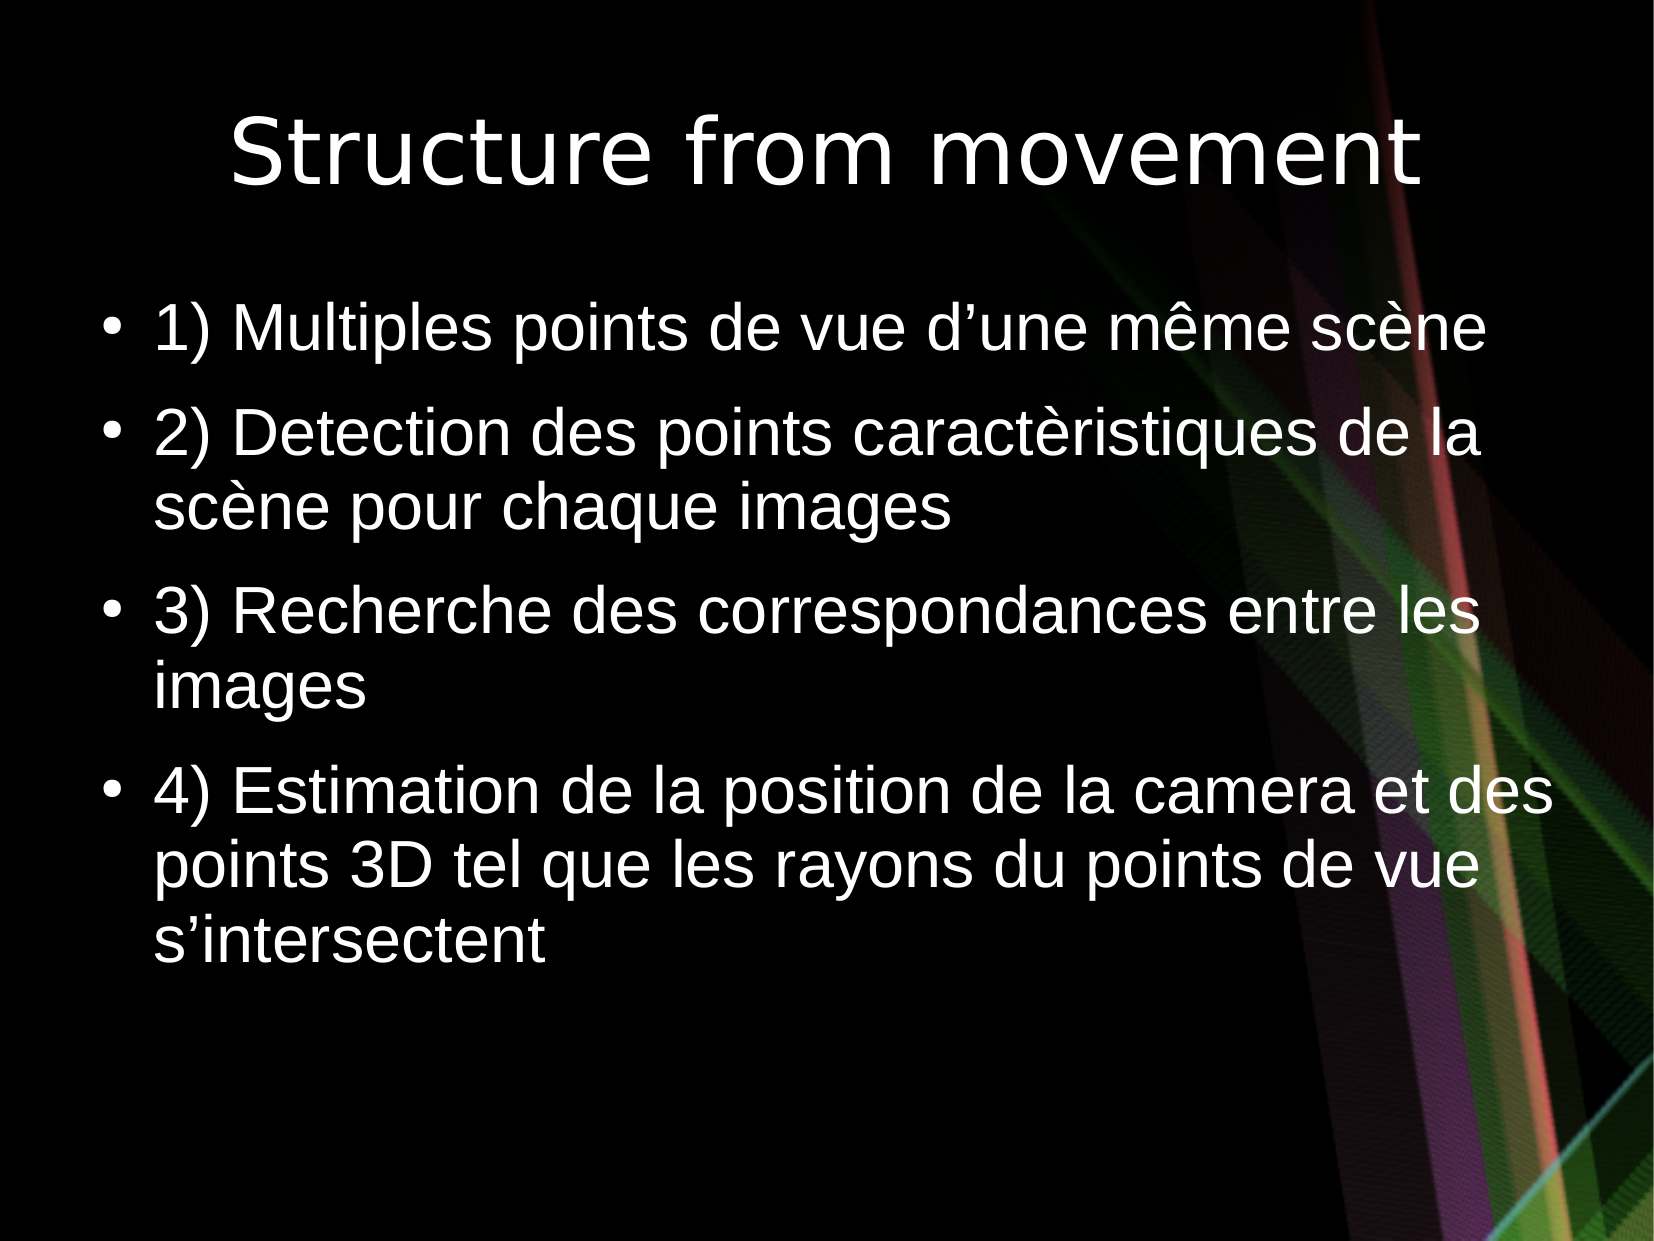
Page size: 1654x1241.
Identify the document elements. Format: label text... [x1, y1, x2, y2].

picture [0, 0, 1654, 1241]
list 1) Multiples points de vue d’une même scène 2) Detection des points caractèristiques de la scène pour chaque images 3) Recherche des correspondances entre les images 4) Estimation de la position de la camera et des points 3D tel que les rayons du points de vue s’intersectent [82, 290, 1571, 1010]
title Structure from movement [82, 49, 1571, 257]
